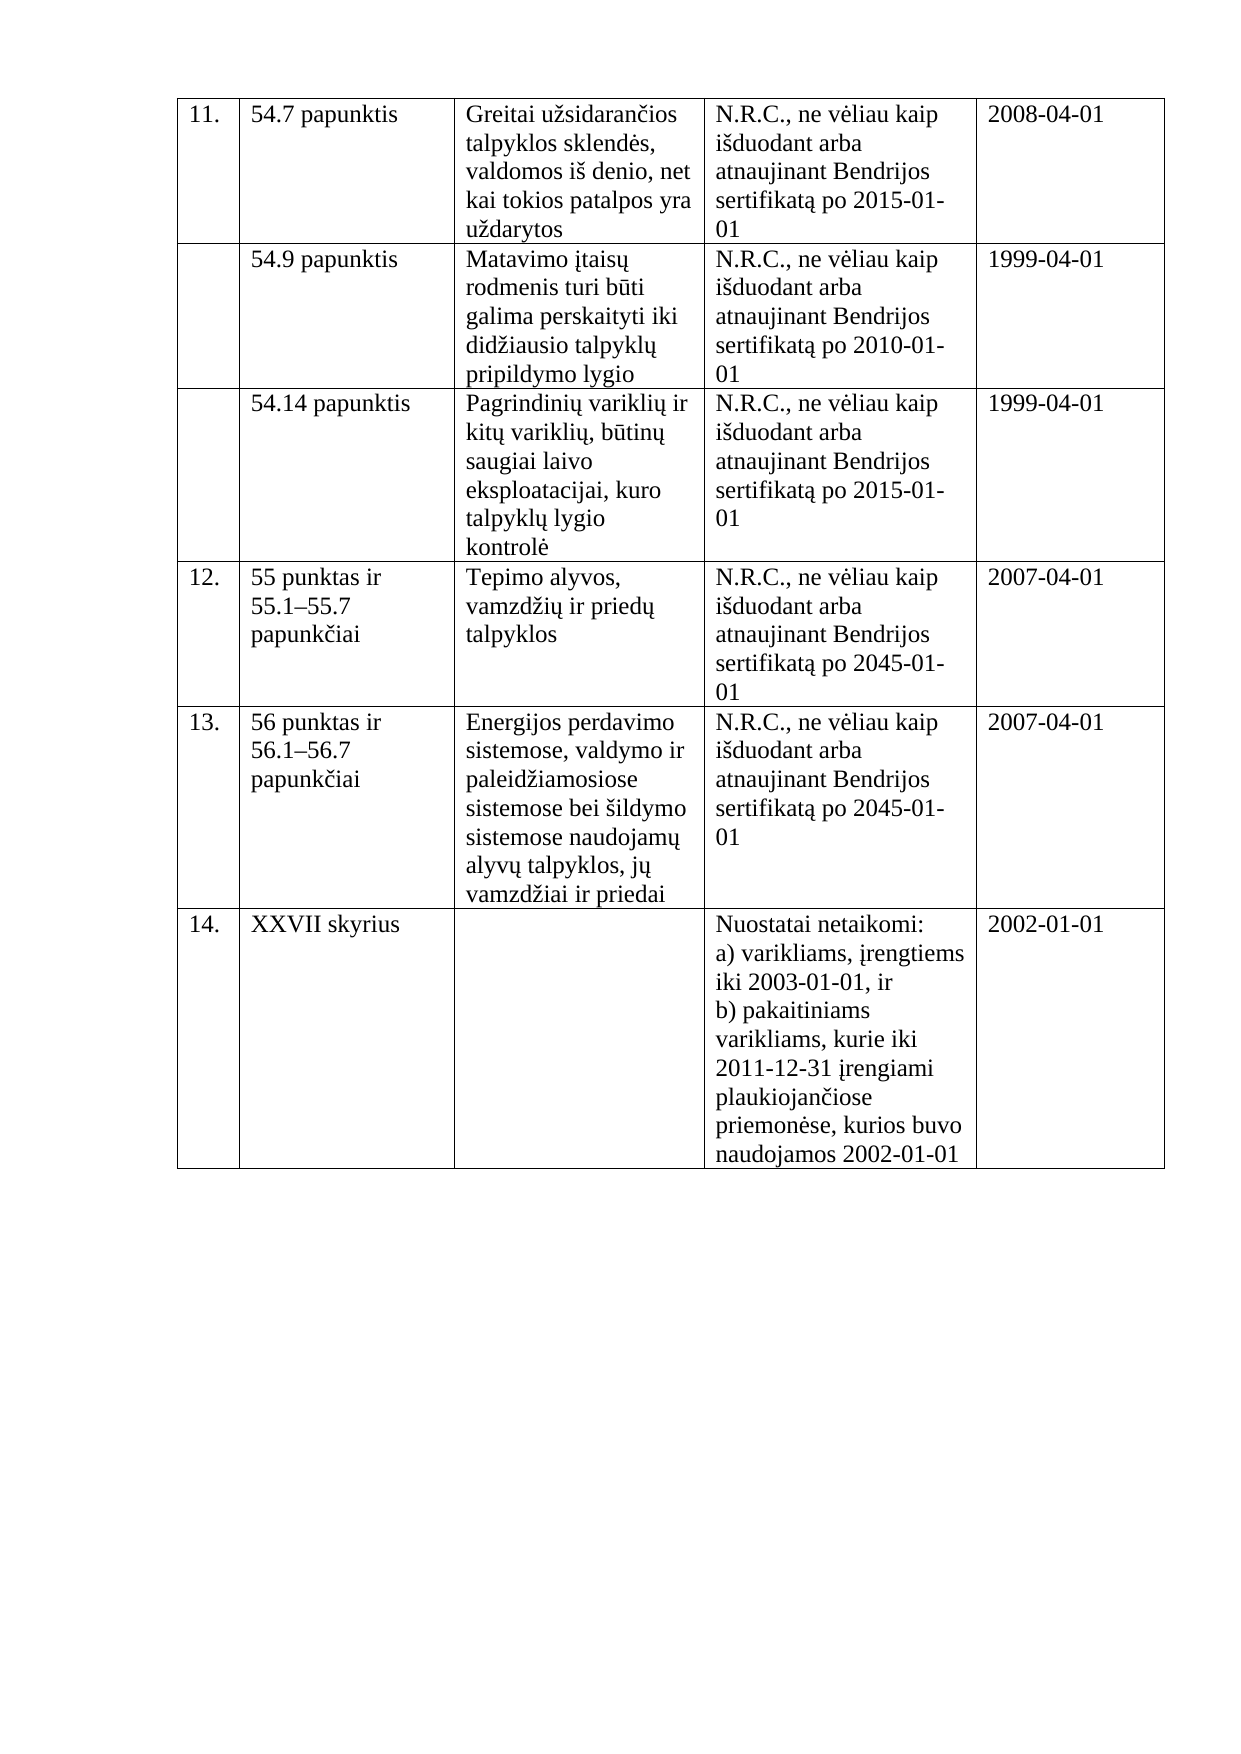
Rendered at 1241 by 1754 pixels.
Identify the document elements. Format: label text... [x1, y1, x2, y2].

table_cell Nuostatai netaikomi: a) varikliams, įrengtiems iki 2003-01-01, ir b) pakaitiniams varikliams, kurie iki 2011-12-31 įrengiami plaukiojančiose priemonėse, kurios buvo naudojamos 2002-01-01 [705, 909, 976, 1168]
table_cell 2007-04-01 [977, 562, 1164, 706]
table_cell 2008-04-01 [977, 99, 1164, 243]
table_cell 2002-01-01 [977, 909, 1164, 1168]
table_cell Greitai užsidarančios talpyklos sklendės, valdomos iš denio, net kai tokios patalpos yra uždarytos [455, 99, 704, 243]
table_cell 1999-04-01 [977, 389, 1164, 561]
table_cell XXVII skyrius [240, 909, 454, 1168]
table_cell 2007-04-01 [977, 707, 1164, 908]
table_cell N.R.C., ne vėliau kaip išduodant arba atnaujinant Bendrijos sertifikatą po 2045-01-01 [705, 707, 976, 908]
table_cell N.R.C., ne vėliau kaip išduodant arba atnaujinant Bendrijos sertifikatą po 2045-01-01 [705, 562, 976, 706]
table_cell 1999-04-01 [977, 244, 1164, 387]
table_cell N.R.C., ne vėliau kaip išduodant arba atnaujinant Bendrijos sertifikatą po 2015-01-01 [705, 99, 976, 243]
table_cell 11. [178, 99, 239, 243]
table_cell 55 punktas ir 55.1–55.7 papunkčiai [240, 562, 454, 706]
table_cell 54.7 papunktis [240, 99, 454, 243]
table_cell Energijos perdavimo sistemose, valdymo ir paleidžiamosiose sistemose bei šildymo sistemose naudojamų alyvų talpyklos, jų vamzdžiai ir priedai [455, 707, 704, 908]
table_cell N.R.C., ne vėliau kaip išduodant arba atnaujinant Bendrijos sertifikatą po 2015-01-01 [705, 389, 976, 561]
table_cell 12. [178, 562, 239, 706]
table_cell 54.9 papunktis [240, 244, 454, 387]
table_cell 54.14 papunktis [240, 389, 454, 561]
table_cell N.R.C., ne vėliau kaip išduodant arba atnaujinant Bendrijos sertifikatą po 2010-01-01 [705, 244, 976, 387]
table_cell [178, 389, 239, 561]
table_cell [455, 909, 704, 1168]
table_cell 13. [178, 707, 239, 908]
table_cell 56 punktas ir 56.1–56.7 papunkčiai [240, 707, 454, 908]
table_cell 14. [178, 909, 239, 1168]
table_cell [178, 244, 239, 387]
table_cell Pagrindinių variklių ir kitų variklių, būtinų saugiai laivo eksploatacijai, kuro talpyklų lygio kontrolė [455, 389, 704, 561]
table_cell Matavimo įtaisų rodmenis turi būti galima perskaityti iki didžiausio talpyklų pripildymo lygio [455, 244, 704, 387]
table_cell Tepimo alyvos, vamzdžių ir priedų talpyklos [455, 562, 704, 706]
